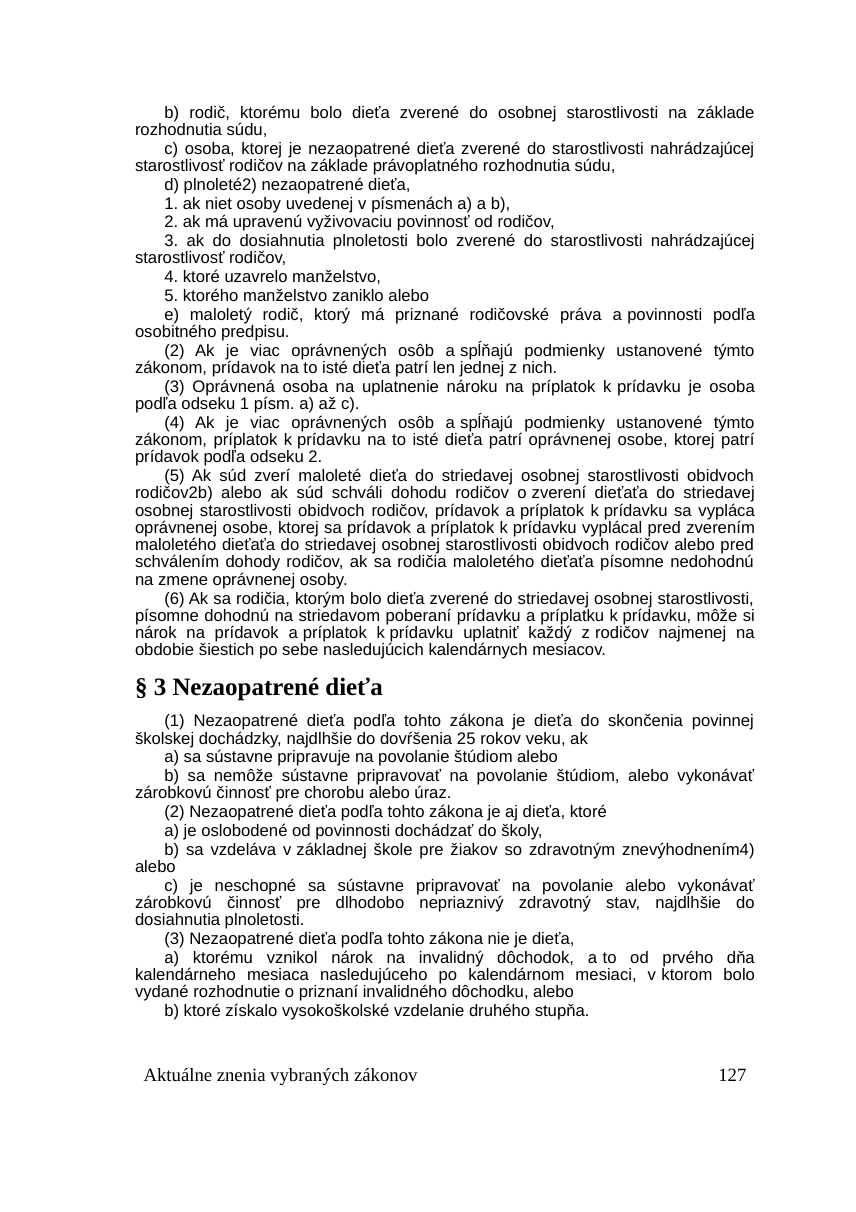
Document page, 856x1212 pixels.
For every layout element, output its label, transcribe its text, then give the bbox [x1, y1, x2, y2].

text e) maloletý rodič, ktorý má priznané rodičovské práva a povinnosti podľa osobitného predpisu. [135, 306, 755, 341]
subtitle § 3 Nezaopatrené dieťa [135, 672, 755, 701]
text (6) Ak sa rodičia, ktorým bolo dieťa zverené do striedavej osobnej starostlivosti, písomne dohodnú na striedavom poberaní prídavku a príplatku k prídavku, môže si nárok na prídavok a príplatok k prídavku uplatniť každý z rodičov najmenej na obdobie šiestich po sebe nasledujúcich kalendárnych mesiacov. [135, 590, 755, 659]
text 3. ak do dosiahnutia plnoletosti bolo zverené do starostlivosti nahrádzajúcej starostlivosť rodičov, [135, 233, 755, 267]
text b) sa vzdeláva v základnej škole pre žiakov so zdravotným znevýhodnením4) alebo [135, 841, 755, 876]
text c) je neschopné sa sústavne pripravovať na povolanie alebo vykonávať zárobkovú činnosť pre dlhodobo nepriaznivý zdravotný stav, najdlhšie do dosiahnutia plnoletosti. [135, 877, 755, 929]
text (2) Ak je viac oprávnených osôb a spĺňajú podmienky ustanovené týmto zákonom, prídavok na to isté dieťa patrí len jednej z nich. [135, 342, 755, 377]
text 4. ktoré uzavrelo manželstvo, [135, 269, 755, 286]
text 5. ktorého manželstvo zaniklo alebo [135, 288, 755, 305]
text 2. ak má upravenú vyživovaciu povinnosť od rodičov, [135, 214, 755, 231]
text 1. ak niet osoby uvedenej v písmenách a) a b), [135, 195, 755, 212]
text d) plnoleté2) nezaopatrené dieťa, [135, 177, 755, 194]
text a) ktorému vznikol nárok na invalidný dôchodok, a to od prvého dňa kalendárneho mesiaca nasledujúceho po kalendárnom mesiaci, v ktorom bolo vydané rozhodnutie o priznaní invalidného dôchodku, alebo [135, 949, 755, 1001]
text (2) Nezaopatrené dieťa podľa tohto zákona je aj dieťa, ktoré [135, 804, 755, 821]
text b) sa nemôže sústavne pripravovať na povolanie štúdiom, alebo vykonávať zárobkovú činnosť pre chorobu alebo úraz. [135, 768, 755, 802]
text b) ktoré získalo vysokoškolské vzdelanie druhého stupňa. [135, 1003, 755, 1020]
text (3) Nezaopatrené dieťa podľa tohto zákona nie je dieťa, [135, 931, 755, 948]
text b) rodič, ktorému bolo dieťa zverené do osobnej starostlivosti na základe rozhodnutia súdu, [135, 104, 755, 139]
text a) je oslobodené od povinnosti dochádzať do školy, [135, 823, 755, 840]
text (3) Oprávnená osoba na uplatnenie nároku na príplatok k prídavku je osoba podľa odseku 1 písm. a) až c). [135, 378, 755, 413]
text a) sa sústavne pripravuje na povolanie štúdiom alebo [135, 749, 755, 766]
text (5) Ak súd zverí maloleté dieťa do striedavej osobnej starostlivosti obidvoch rodičov2b) alebo ak súd schváli dohodu rodičov o zverení dieťaťa do striedavej osobnej starostlivosti obidvoch rodičov, prídavok a príplatok k prídavku sa vypláca oprávnenej osobe, ktorej sa prídavok a príplatok k prídavku vyplácal pred zverením maloletého dieťaťa do striedavej osobnej starostlivosti obidvoch rodičov alebo pred schválením dohody rodičov, ak sa rodičia maloletého dieťaťa písomne nedohodnú na zmene oprávnenej osoby. [135, 468, 755, 589]
text (1) Nezaopatrené dieťa podľa tohto zákona je dieťa do skončenia povinnej školskej dochádzky, najdlhšie do dovŕšenia 25 rokov veku, ak [135, 713, 755, 748]
text c) osoba, ktorej je nezaopatrené dieťa zverené do starostlivosti nahrádzajúcej starostlivosť rodičov na základe právoplatného rozhodnutia súdu, [135, 141, 755, 175]
text (4) Ak je viac oprávnených osôb a spĺňajú podmienky ustanovené týmto zákonom, príplatok k prídavku na to isté dieťa patrí oprávnenej osobe, ktorej patrí prídavok podľa odseku 2. [135, 414, 755, 466]
